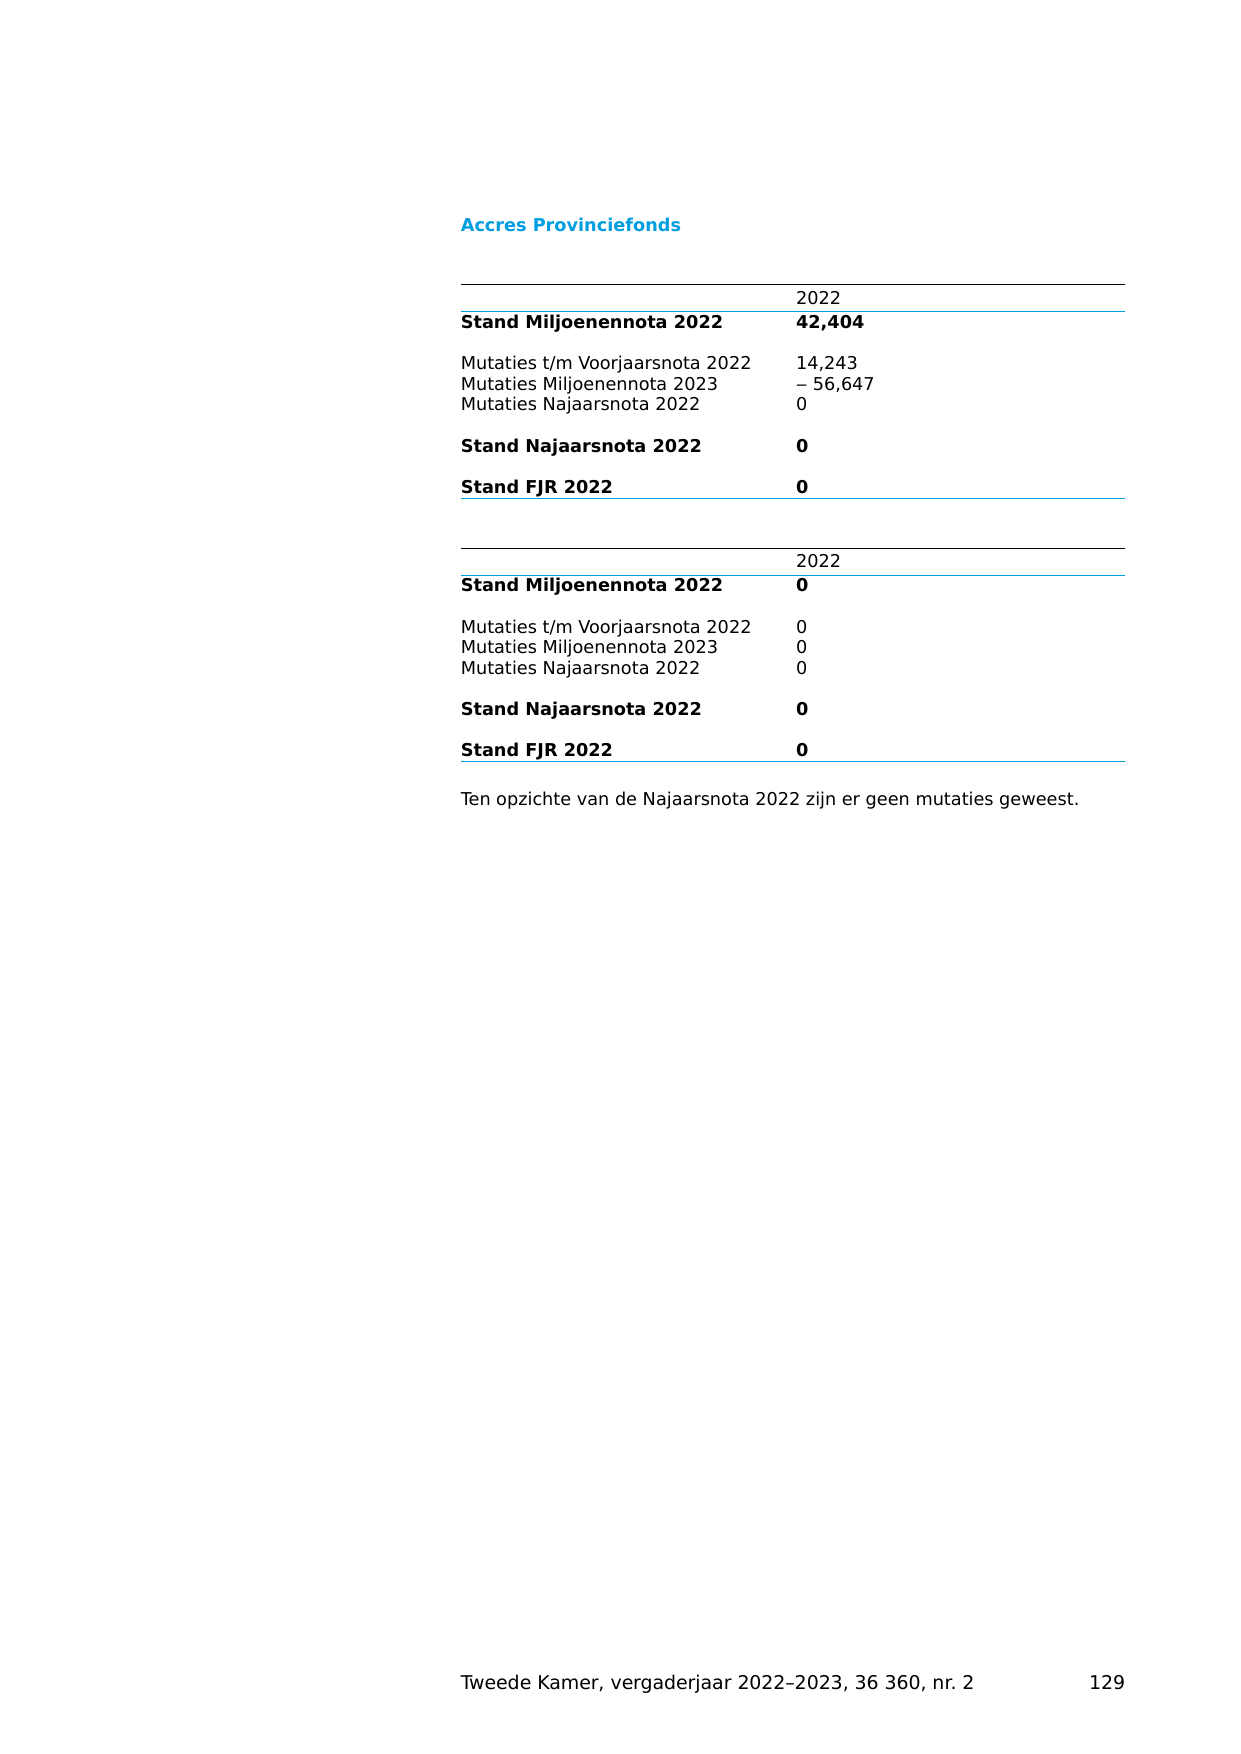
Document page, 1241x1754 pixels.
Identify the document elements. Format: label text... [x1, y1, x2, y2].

table_cell Mutaties Miljoenennota 2023 [461, 374, 793, 394]
table_cell [793, 456, 1125, 477]
table_cell Stand FJR 2022 [461, 740, 793, 761]
table_cell Mutaties t/m Voorjaarsnota 2022 [461, 353, 793, 374]
title Accres Provinciefonds [461, 213, 1125, 236]
table_cell 0 [793, 576, 1125, 596]
table_cell Stand FJR 2022 [461, 477, 793, 497]
table_cell Stand Najaarsnota 2022 [461, 436, 793, 456]
table_cell 0 [793, 699, 1125, 720]
table_cell 0 [793, 637, 1125, 658]
table_cell [793, 720, 1125, 740]
table_cell [793, 415, 1125, 436]
table_cell Stand Miljoenennota 2022 [461, 312, 793, 332]
table_cell 0 [793, 617, 1125, 637]
table_cell Mutaties Najaarsnota 2022 [461, 658, 793, 678]
table_cell Mutaties t/m Voorjaarsnota 2022 [461, 617, 793, 637]
table_cell 0 [793, 658, 1125, 678]
table_cell [793, 596, 1125, 617]
table_cell 42,404 [793, 312, 1125, 332]
table_cell [461, 549, 793, 575]
table_cell 0 [793, 394, 1125, 415]
text Ten opzichte van de Najaarsnota 2022 zijn er geen mutaties geweest. [461, 787, 1125, 809]
table_header ACCRES PROVINCIEFONDS: NIET-BELASTINGONTVANGSTEN [461, 523, 1125, 548]
table_cell ‒ 56,647 [793, 374, 1125, 394]
table_cell [461, 596, 793, 617]
table_cell [793, 333, 1125, 353]
table_cell [461, 415, 793, 436]
table_cell 2022 [793, 285, 1125, 311]
table_cell 2022 [793, 549, 1125, 575]
table_cell [461, 285, 793, 311]
table_cell [793, 679, 1125, 699]
table_cell 0 [793, 740, 1125, 761]
table_cell [461, 456, 793, 477]
table_header ACCRES PROVINCIEFONDS: UITGAVEN [461, 259, 1125, 284]
table_cell [461, 720, 793, 740]
table_cell Stand Najaarsnota 2022 [461, 699, 793, 720]
table_cell 14,243 [793, 353, 1125, 374]
table_cell [461, 333, 793, 353]
table_cell 0 [793, 477, 1125, 497]
table_cell 0 [793, 436, 1125, 456]
table_cell Mutaties Najaarsnota 2022 [461, 394, 793, 415]
table_cell Mutaties Miljoenennota 2023 [461, 637, 793, 658]
table_cell [461, 679, 793, 699]
table_cell Stand Miljoenennota 2022 [461, 576, 793, 596]
